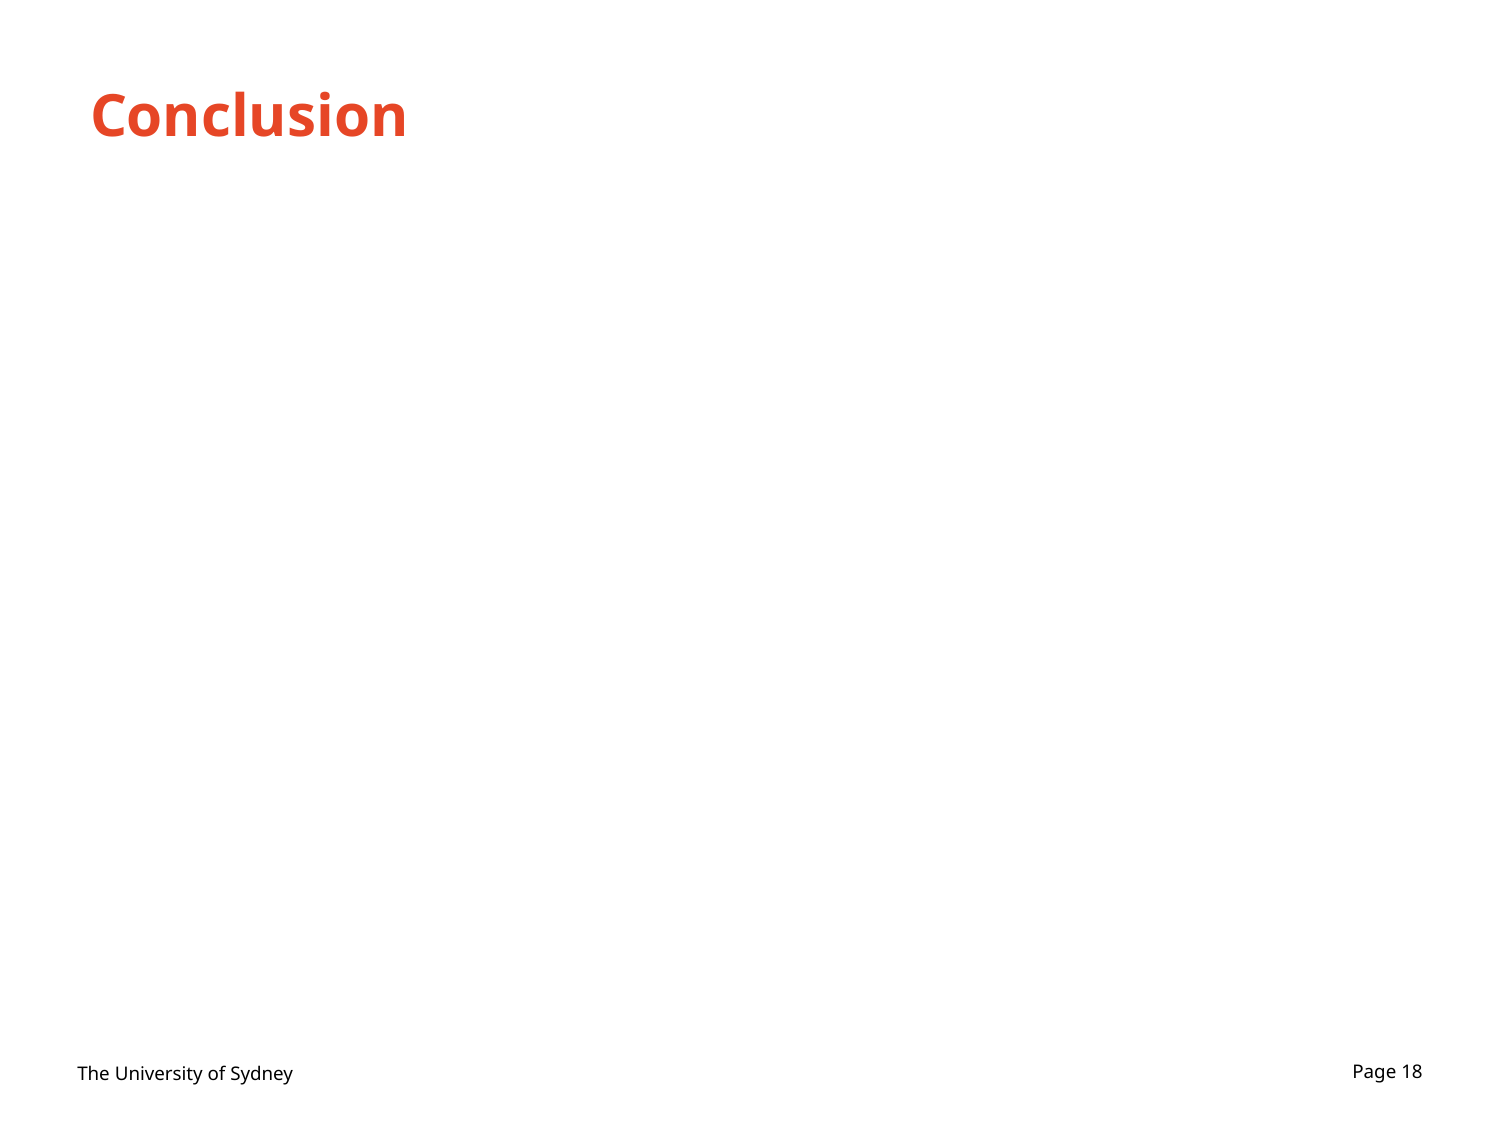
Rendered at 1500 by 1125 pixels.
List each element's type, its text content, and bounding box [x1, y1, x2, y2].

title Conclusion [75, 19, 1425, 207]
